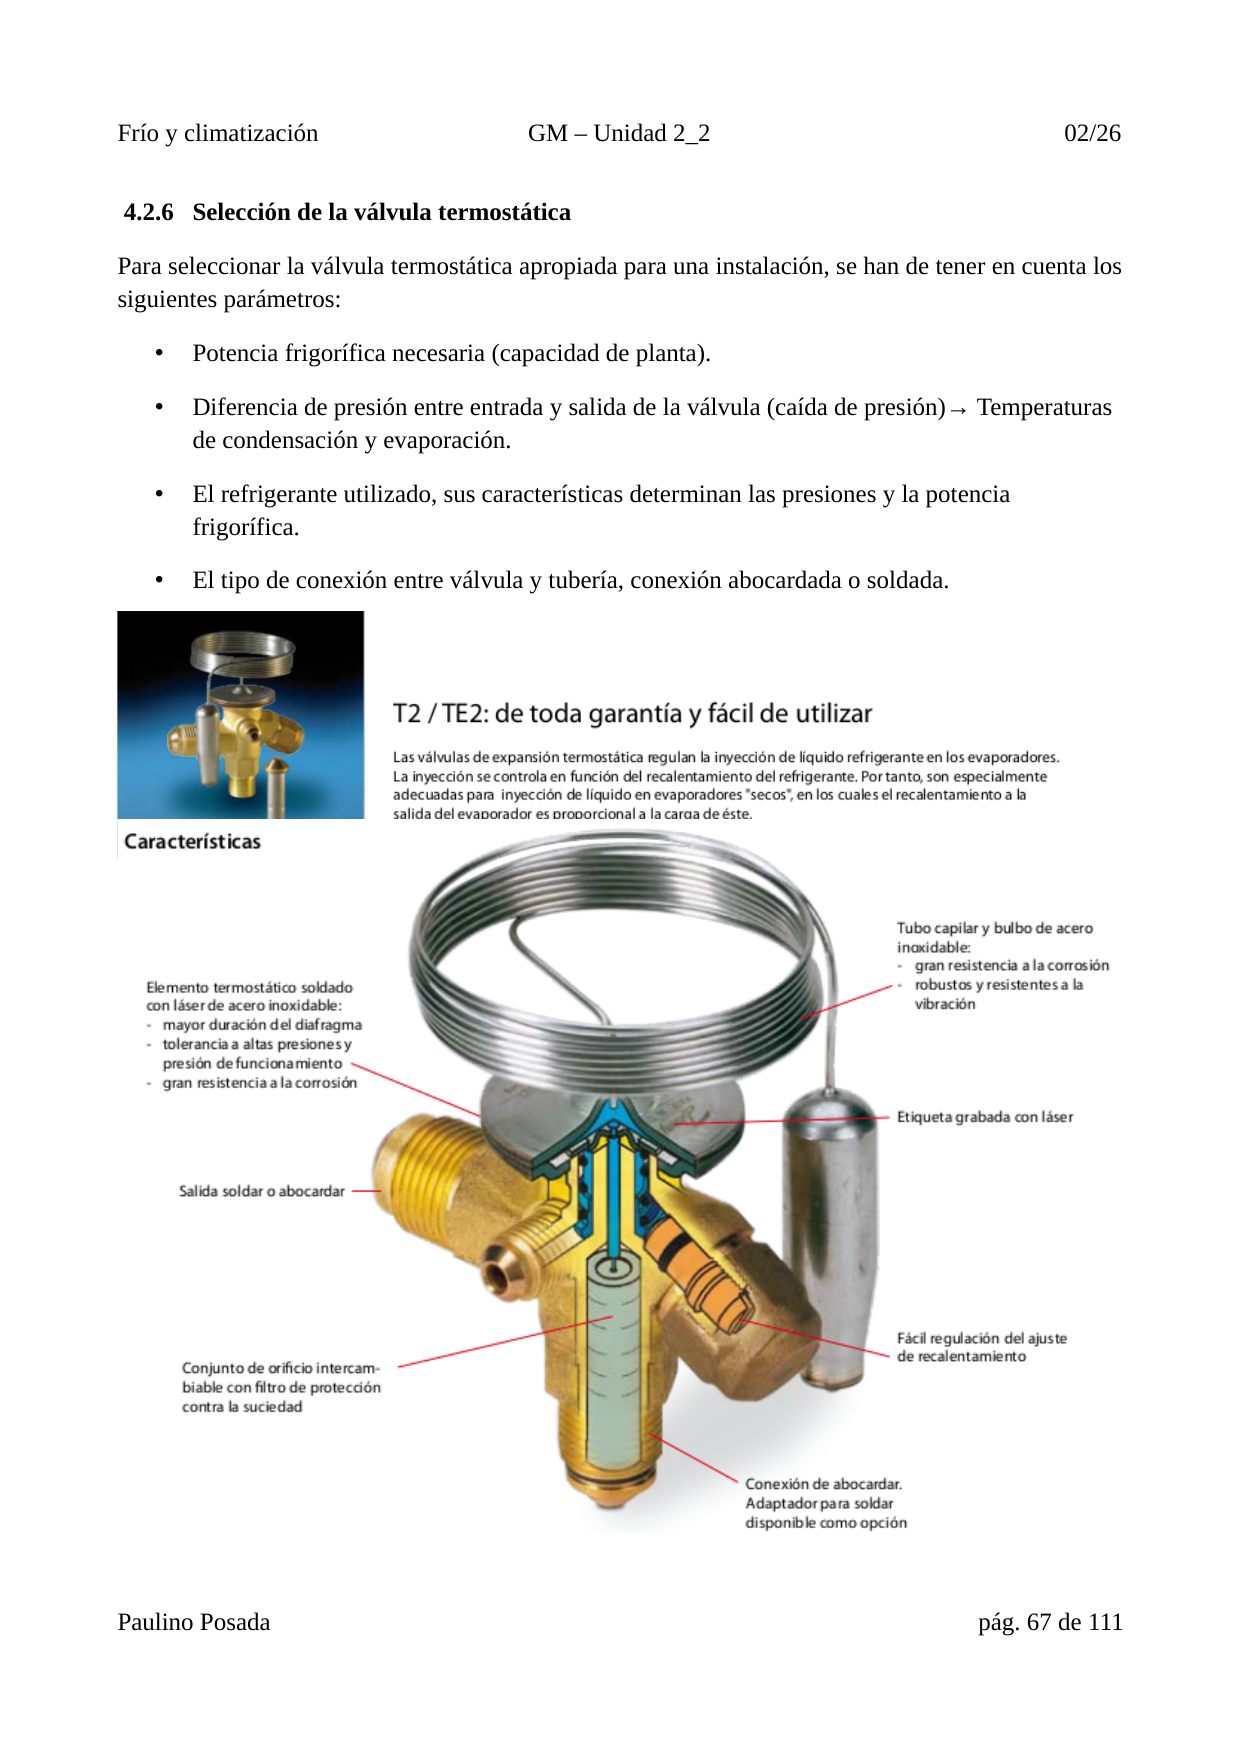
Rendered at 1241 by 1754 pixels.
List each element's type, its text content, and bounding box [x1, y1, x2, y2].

text Para seleccionar la válvula termostática apropiada para una instalación, se han de tener en cuenta los siguientes parámetros: [117, 251, 1123, 313]
subtitle Selección de la válvula termostática [117, 197, 1123, 226]
list Diferencia de presión entre entrada y salida de la válvula (caída de presión)→ Temperaturas de condensación y evaporación. [155, 392, 1123, 453]
list Potencia frigorífica necesaria (capacidad de planta). [155, 338, 1123, 367]
picture [117, 611, 1122, 1534]
list El refrigerante utilizado, sus características determinan las presiones y la potencia frigorífica. [155, 479, 1123, 540]
list El tipo de conexión entre válvula y tubería, conexión abocardada o soldada. [155, 566, 1123, 594]
